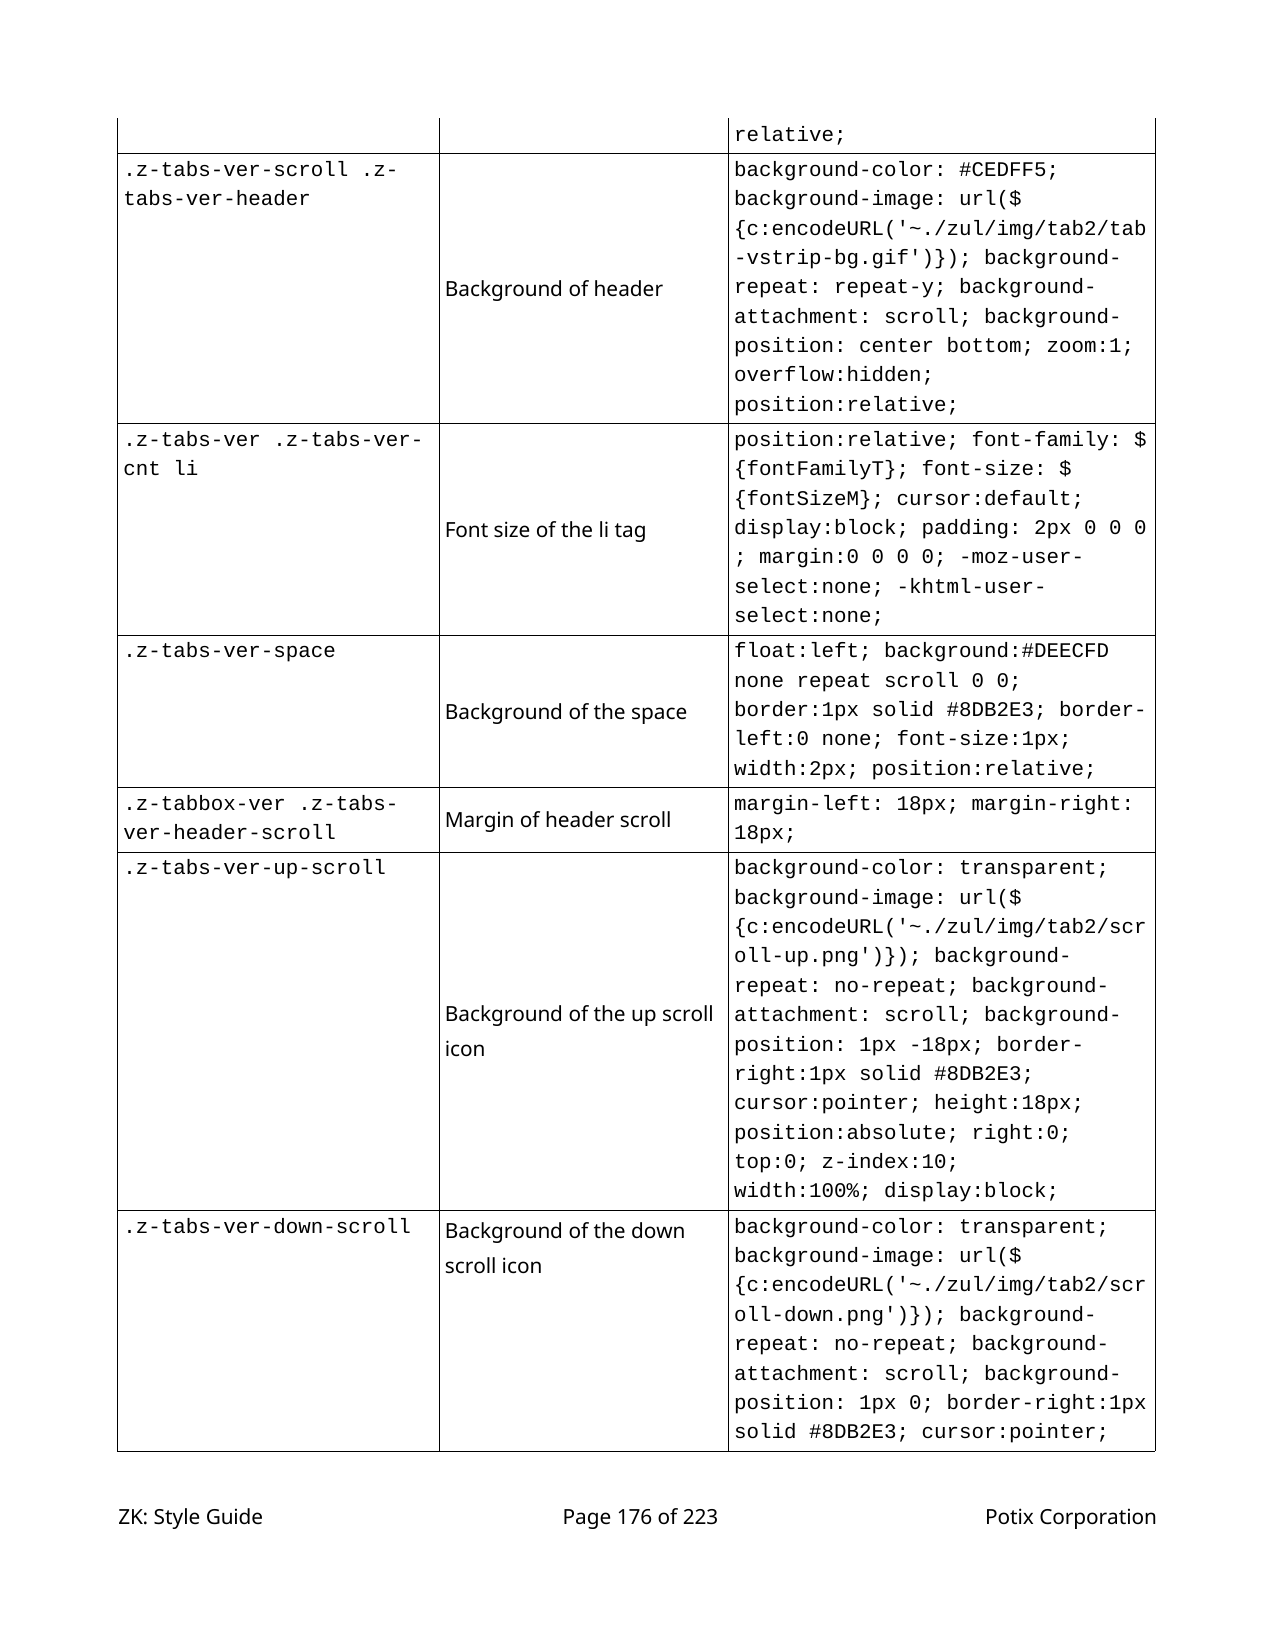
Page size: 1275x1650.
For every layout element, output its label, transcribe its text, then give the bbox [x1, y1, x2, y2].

table_cell position:relative; font-family: ${fontFamilyT}; font-size: ${fontSizeM}; cursor:default; display:block; padding: 2px 0 0 0 ; margin:0 0 0 0; -moz-user-select:none; -khtml-user-select:none; [729, 424, 1155, 635]
table_cell [118, 118, 439, 153]
table_cell background-color: #CEDFF5; background-image: url(${c:encodeURL('~./zul/img/tab2/tab-vstrip-bg.gif')}); background-repeat: repeat-y; background-attachment: scroll; background-position: center bottom; zoom:1; overflow:hidden; position:relative; [729, 154, 1155, 423]
table_cell background-color: transparent; background-image: url(${c:encodeURL('~./zul/img/tab2/scroll-up.png')}); background-repeat: no-repeat; background-attachment: scroll; background-position: 1px -18px; border-right:1px solid #8DB2E3; cursor:pointer; height:18px; position:absolute; right:0; top:0; z-index:10; width:100%; display:block; [729, 853, 1155, 1210]
table_cell Background of header [440, 154, 728, 423]
table_cell float:left; background:#DEECFD none repeat scroll 0 0; border:1px solid #8DB2E3; border-left:0 none; font-size:1px; width:2px; position:relative; [729, 636, 1155, 787]
table_cell .z-tabs-ver-up-scroll [118, 853, 439, 1210]
table_cell .z-tabs-ver-scroll .z-tabs-ver-header [118, 154, 439, 423]
table_cell Font size of the li tag [440, 424, 728, 635]
table_cell .z-tabs-ver-down-scroll [118, 1211, 439, 1451]
table_cell margin-left: 18px; margin-right: 18px; [729, 788, 1155, 852]
table_cell Background of the up scroll icon [440, 853, 728, 1210]
table_cell background-color: transparent; background-image: url(${c:encodeURL('~./zul/img/tab2/scroll-down.png')}); background-repeat: no-repeat; background-attachment: scroll; background-position: 1px 0; border-right:1px solid #8DB2E3; cursor:pointer; [729, 1211, 1155, 1451]
table_cell .z-tabs-ver-space [118, 636, 439, 787]
table_cell Background of the space [440, 636, 728, 787]
table_cell [440, 118, 728, 153]
table_cell .z-tabbox-ver .z-tabs-ver-header-scroll [118, 788, 439, 852]
table_cell .z-tabs-ver .z-tabs-ver-cnt li [118, 424, 439, 635]
table_cell Margin of header scroll [440, 788, 728, 852]
table_cell relative; [729, 118, 1155, 153]
table_cell Background of the down scroll icon [440, 1211, 728, 1451]
